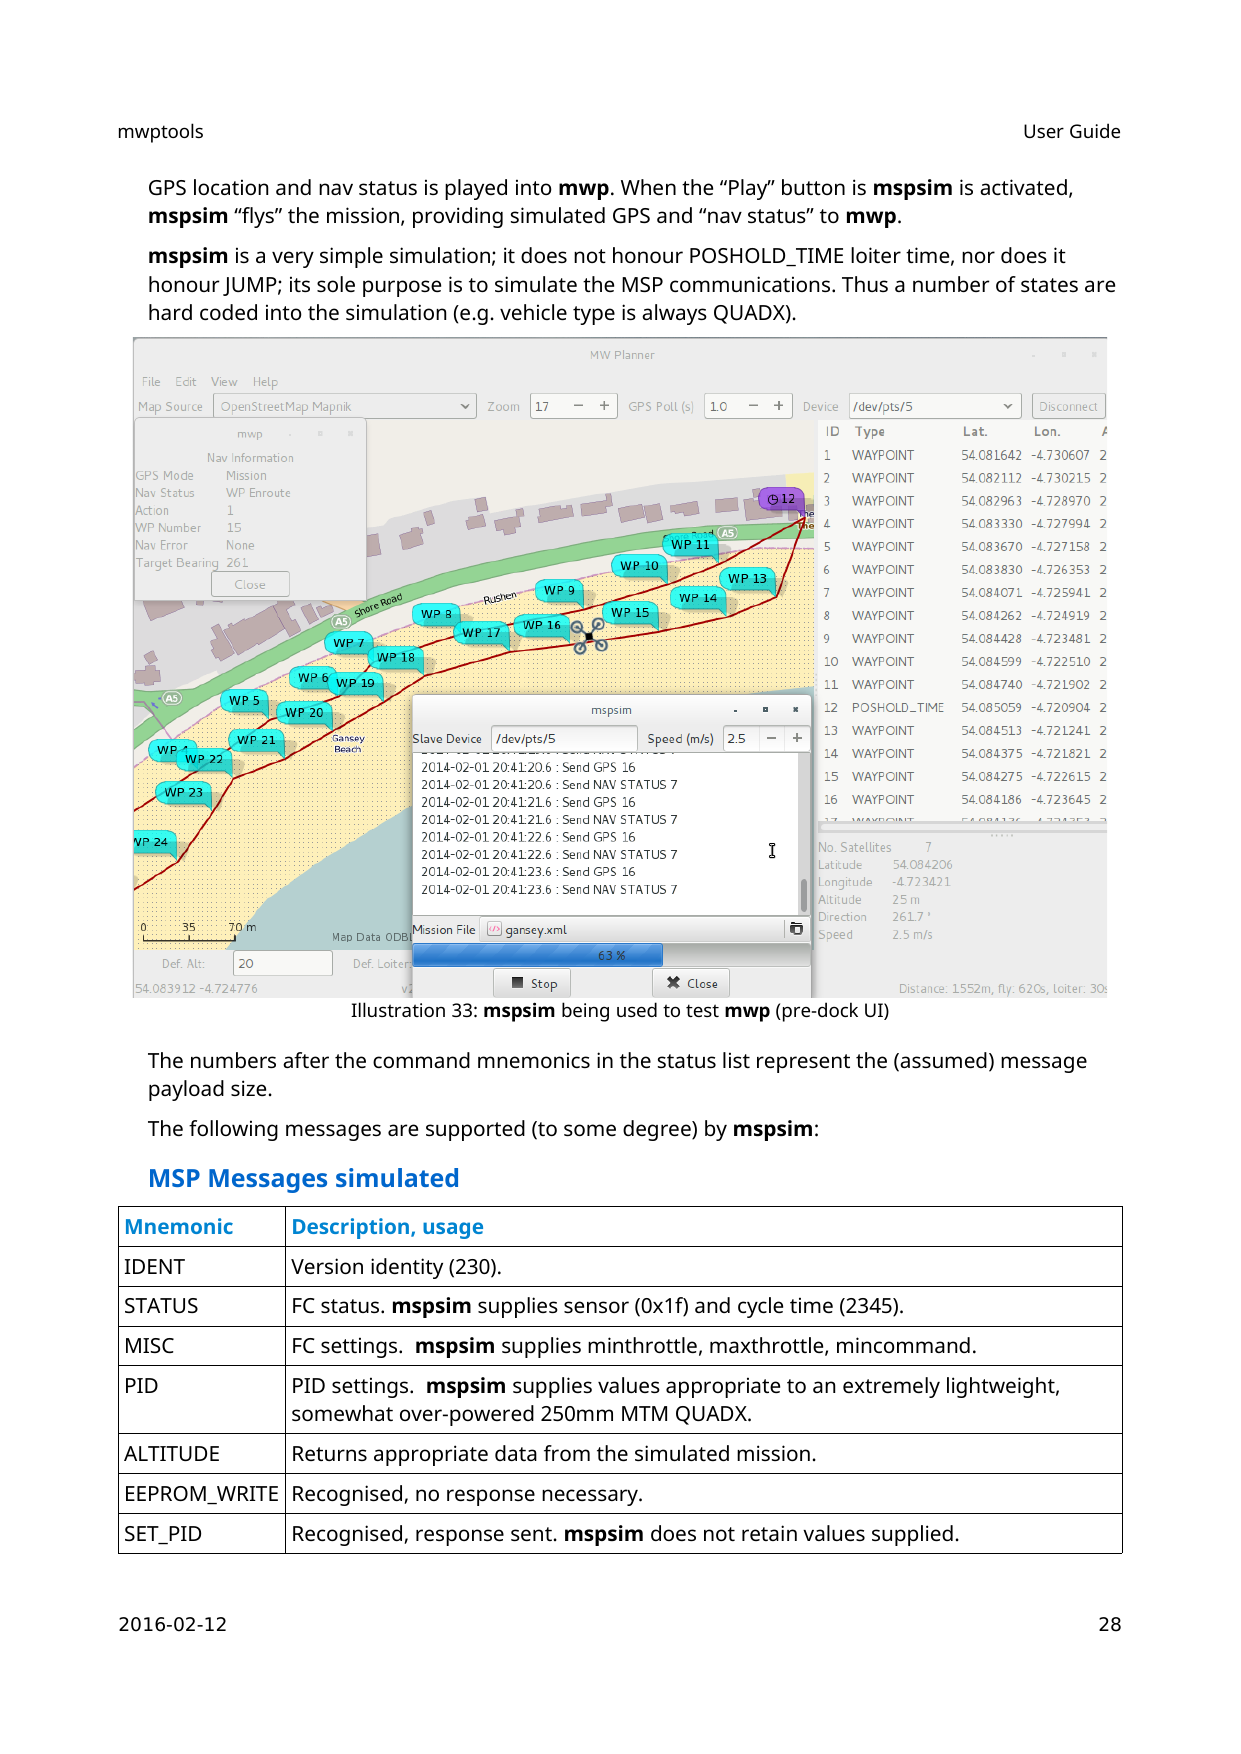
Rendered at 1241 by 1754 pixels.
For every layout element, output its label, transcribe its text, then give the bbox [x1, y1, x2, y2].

table_header Mnemonic [119, 1207, 285, 1246]
text mspsim is a very simple simulation; it does not honour POSHOLD_TIME loiter time, nor does it honour JUMP; its sole purpose is to simulate the MSP communications. Thus a number of states are hard coded into the simulation (e.g. vehicle type is always QUADX). [148, 241, 1122, 326]
subtitle MSP Messages simulated [148, 1161, 1122, 1194]
table_cell IDENT [119, 1247, 285, 1286]
table_cell PID [119, 1366, 285, 1433]
text The following messages are supported (to some degree) by mspsim: [148, 1114, 1122, 1143]
table_cell Recognised, response sent. mspsim does not retain values supplied. [286, 1514, 1122, 1553]
table_header Description, usage [286, 1207, 1122, 1246]
text GPS location and nav status is played into mwp. When the “Play” button is mspsim is activated, mspsim “flys” the mission, providing simulated GPS and “nav status” to mwp. [148, 173, 1122, 229]
table_cell Version identity (230). [286, 1247, 1122, 1286]
table_cell PID settings. mspsim supplies values appropriate to an extremely lightweight, somewhat over-powered 250mm MTM QUADX. [286, 1366, 1122, 1433]
table_cell SET_PID [119, 1514, 285, 1553]
table_cell Returns appropriate data from the simulated mission. [286, 1434, 1122, 1473]
picture [132, 337, 1108, 998]
table_cell FC status. mspsim supplies sensor (0x1f) and cycle time (2345). [286, 1287, 1122, 1326]
text Illustration 33: mspsim being used to test mwp (pre-dock UI) [133, 998, 1107, 1023]
table_cell FC settings. mspsim supplies minthrottle, maxthrottle, mincommand. [286, 1327, 1122, 1365]
table_cell MISC [119, 1327, 285, 1365]
table_cell EEPROM_WRITE [119, 1474, 285, 1513]
table_cell Recognised, no response necessary. [286, 1474, 1122, 1513]
text The numbers after the command mnemonics in the status list represent the (assumed) message payload size. [148, 1046, 1122, 1103]
table_cell STATUS [119, 1287, 285, 1326]
table_cell ALTITUDE [119, 1434, 285, 1473]
